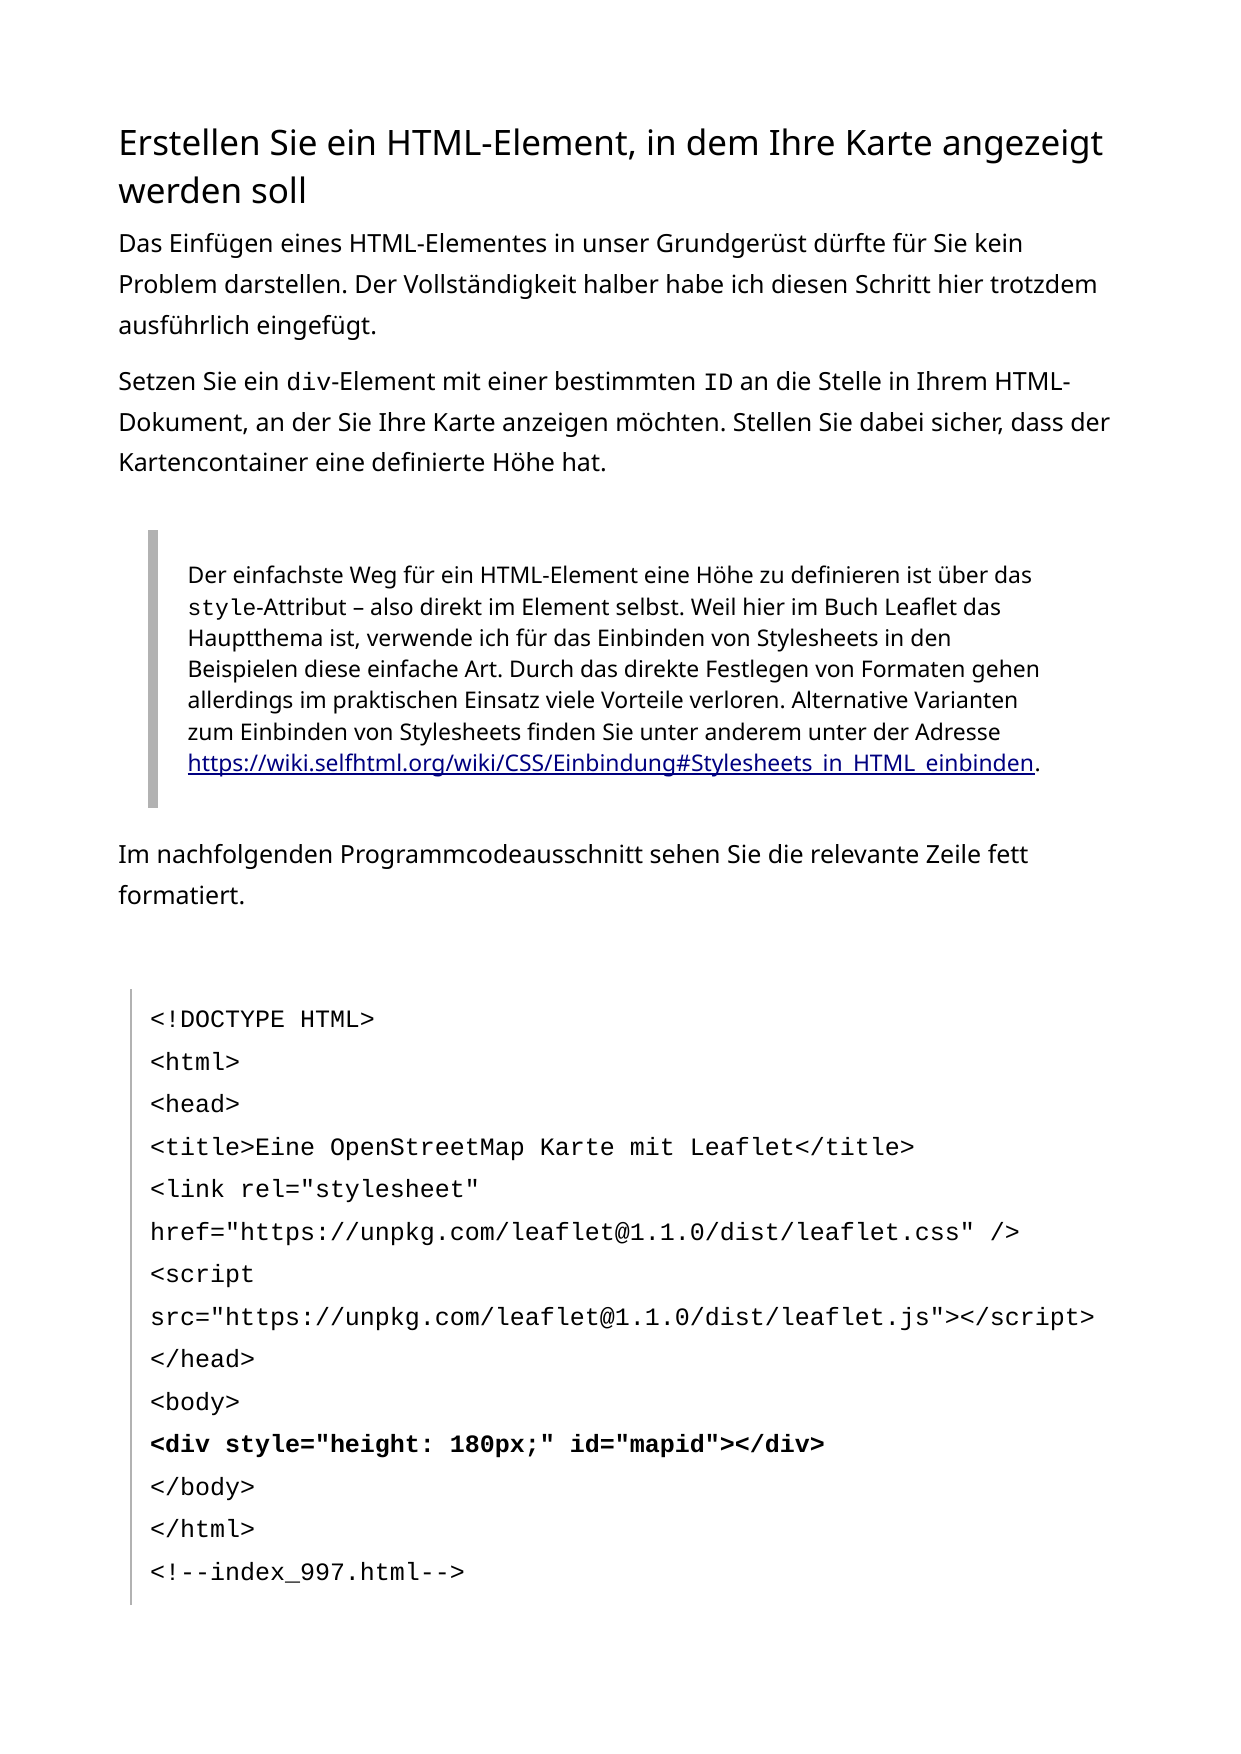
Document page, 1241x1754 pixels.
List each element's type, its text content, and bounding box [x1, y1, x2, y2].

text <script src="https://unpkg.com/leaflet@1.1.0/dist/leaflet.js"></script> [132, 1244, 1122, 1329]
text Setzen Sie ein div-Element mit einer bestimmten ID an die Stelle in Ihrem HTML-Dokument, an der Sie Ihre Karte anzeigen möchten. Stellen Sie dabei sicher, dass der Kartencontainer eine definierte Höhe hat. [118, 363, 1122, 479]
text <!DOCTYPE HTML> [132, 989, 1122, 1031]
text Im nachfolgenden Programmcodeausschnitt sehen Sie die relevante Zeile fett formatiert. [118, 837, 1122, 912]
text <title>Eine OpenStreetMap Karte mit Leaflet</title> [132, 1116, 1122, 1159]
text <!--index_997.html--> [132, 1541, 1122, 1605]
text <link rel="stylesheet" href="https://unpkg.com/leaflet@1.1.0/dist/leaflet.css" /> [132, 1159, 1122, 1244]
text <head> [132, 1074, 1122, 1116]
text </head> [132, 1329, 1122, 1371]
text <body> [132, 1371, 1122, 1414]
text <html> [132, 1031, 1122, 1074]
text </body> [132, 1456, 1122, 1499]
text <div style="height: 180px;" id="mapid"></div> [132, 1414, 1122, 1456]
subtitle Erstellen Sie ein HTML-Element, in dem Ihre Karte angezeigt werden soll [118, 118, 1122, 213]
text Das Einfügen eines HTML-Elementes in unser Grundgerüst dürfte für Sie kein Problem darstellen. Der Vollständigkeit halber habe ich diesen Schritt hier trotzdem ausführlich eingefügt. [118, 226, 1122, 342]
text Der einfachste Weg für ein HTML-Element eine Höhe zu definieren ist über das style-Attribut – also direkt im Element selbst. Weil hier im Buch Leaflet das Hauptthema ist, verwende ich für das Einbinden von Stylesheets in den Beispielen diese einfache Art. Durch das direkte Festlegen von Formaten gehen allerdings im praktischen Einsatz viele Vorteile verloren. Alternative Varianten zum Einbinden von Stylesheets finden Sie unter anderem unter der Adresse https://wiki.selfhtml.org/wiki/CSS/Einbindung#Stylesheets_in_HTML_einbinden. [158, 530, 1093, 808]
text </html> [132, 1499, 1122, 1541]
